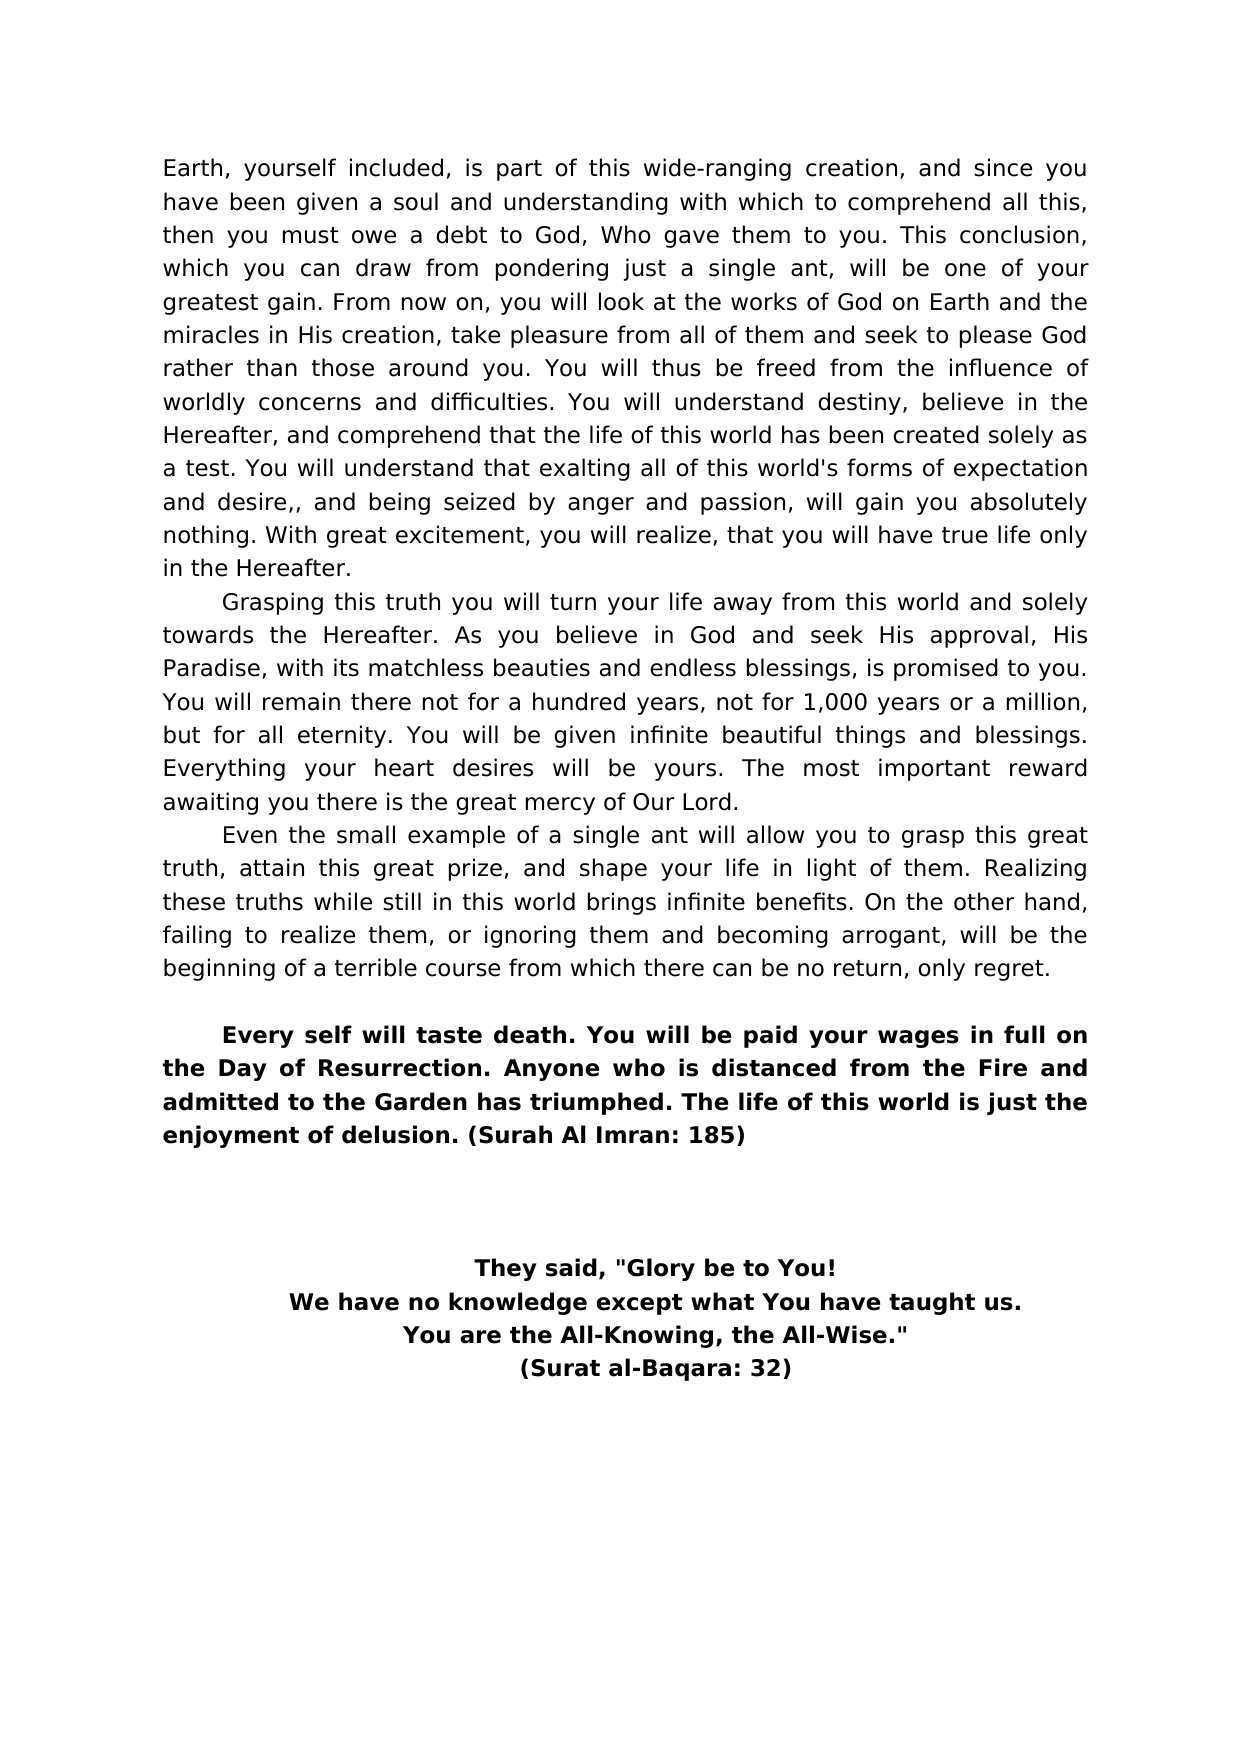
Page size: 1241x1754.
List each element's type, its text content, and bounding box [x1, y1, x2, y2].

text Earth, yourself included, is part of this wide-ranging creation, and since you have been given a soul and understanding with which to comprehend all this, then you must owe a debt to God, Who gave them to you. This conclusion, which you can draw from pondering just a single ant, will be one of your greatest gain. From now on, you will look at the works of God on Earth and the miracles in His creation, take pleasure from all of them and seek to please God rather than those around you. You will thus be freed from the influence of worldly concerns and difficulties. You will understand destiny, believe in the Hereafter, and comprehend that the life of this world has been created solely as a test. You will understand that exalting all of this world's forms of expectation and desire,, and being seized by anger and passion, will gain you absolutely nothing. With great excitement, you will realize, that you will have true life only in the Hereafter. [162, 150, 1090, 583]
text We have no knowledge except what You have taught us. [162, 1283, 1090, 1317]
text Grasping this truth you will turn your life away from this world and solely towards the Hereafter. As you believe in God and seek His approval, His Paradise, with its matchless beauties and endless blessings, is promised to you. You will remain there not for a hundred years, not for 1,000 years or a million, but for all eternity. You will be given infinite beautiful things and blessings. Everything your heart desires will be yours. The most important reward awaiting you there is the great mercy of Our Lord. [162, 583, 1090, 817]
text Even the small example of a single ant will allow you to grasp this great truth, attain this great prize, and shape your life in light of them. Realizing these truths while still in this world brings infinite benefits. On the other hand, failing to realize them, or ignoring them and becoming arrogant, will be the beginning of a terrible course from which there can be no return, only regret. [162, 817, 1090, 983]
text You are the All-Knowing, the All-Wise." [162, 1317, 1090, 1350]
text They said, "Glory be to You! [162, 1250, 1090, 1283]
text (Surat al-Baqara: 32) [162, 1350, 1090, 1383]
text Every self will taste death. You will be paid your wages in full on the Day of Resurrection. Anyone who is distanced from the Fire and admitted to the Garden has triumphed. The life of this world is just the enjoyment of delusion. (Surah Al Imran: 185) [162, 1017, 1090, 1150]
